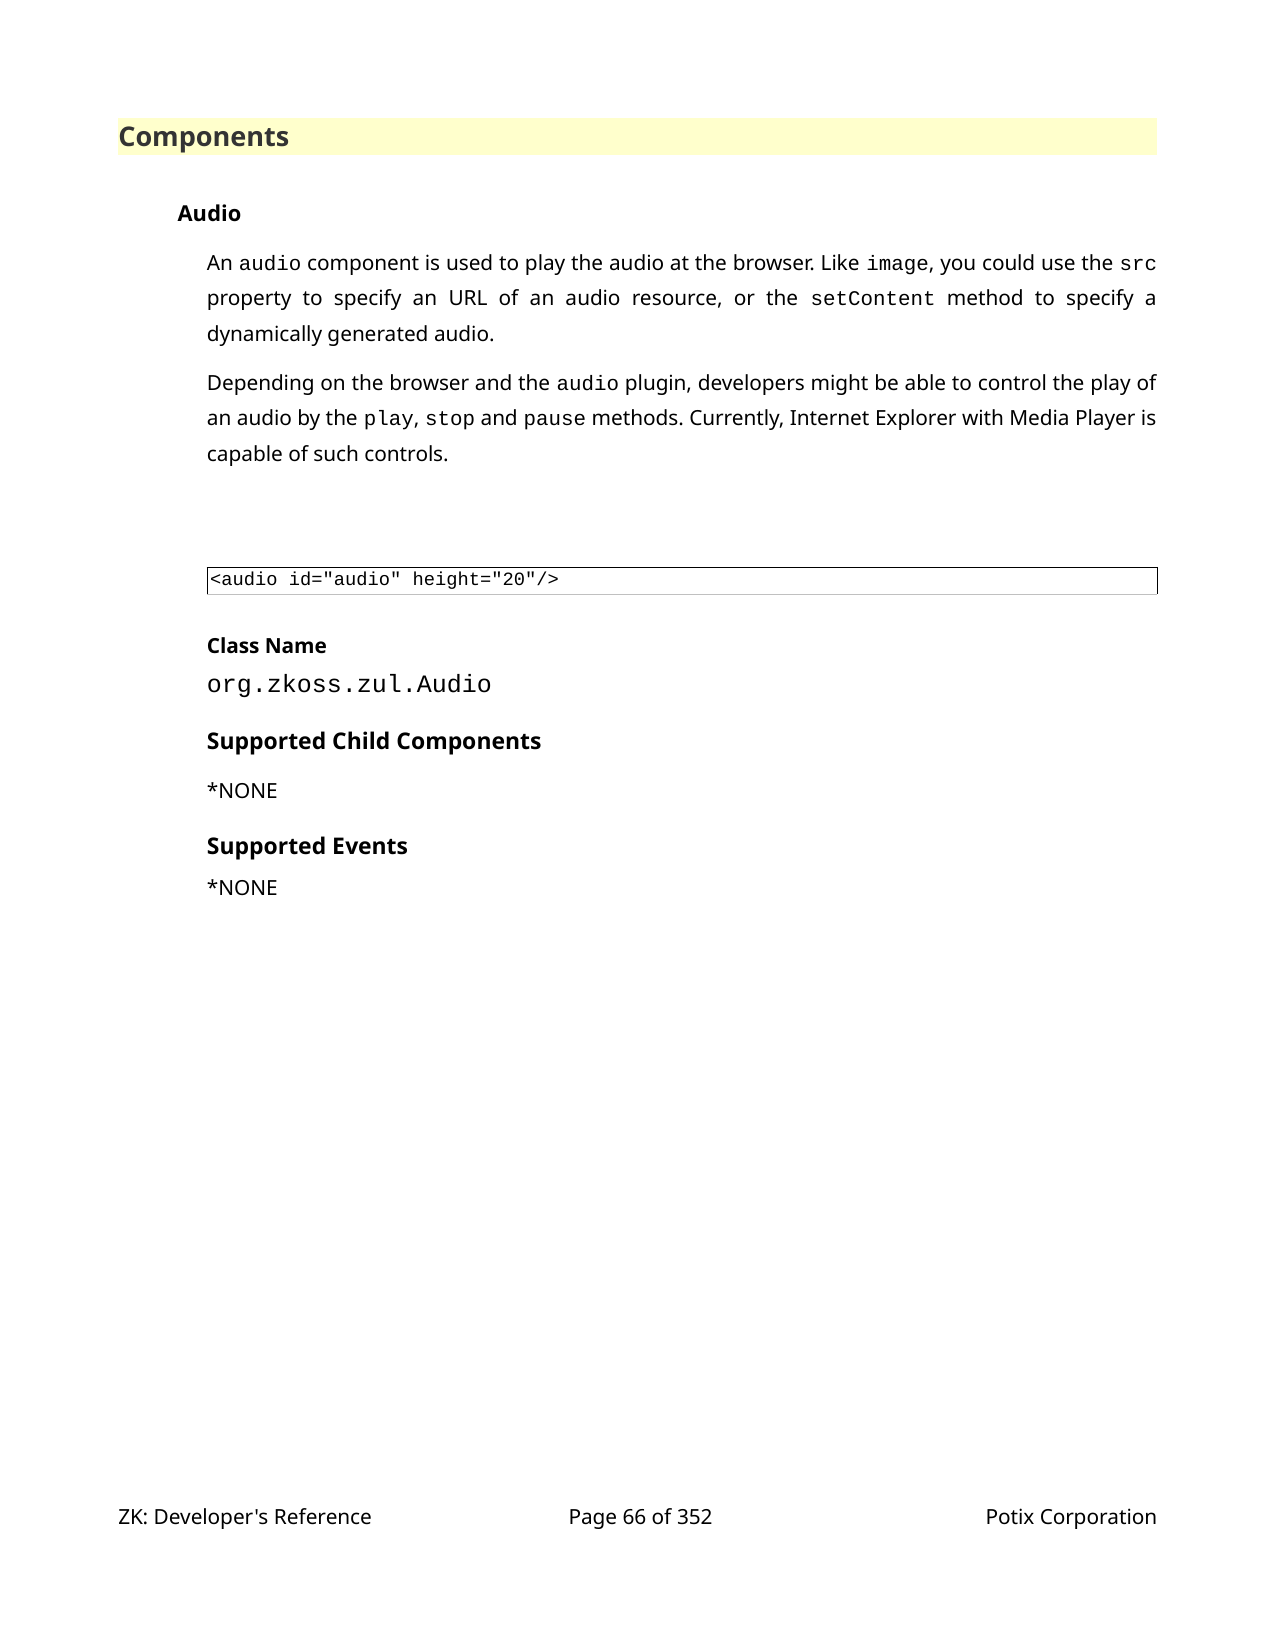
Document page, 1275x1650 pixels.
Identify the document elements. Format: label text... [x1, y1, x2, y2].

subtitle Class Name [207, 631, 1157, 659]
text org.zkoss.zul.Audio [207, 671, 1157, 699]
text <audio id="audio" height="20"/> [208, 568, 1157, 594]
text *NONE [207, 873, 1157, 902]
subtitle Audio [177, 197, 1157, 227]
subtitle Supported Events [207, 830, 1157, 861]
text An audio component is used to play the audio at the browser. Like image, you could use the src property to specify an URL of an audio resource, or the setContent method to specify a dynamically generated audio. [207, 248, 1157, 347]
subtitle Supported Child Components [207, 724, 1157, 756]
text Depending on the browser and the audio plugin, developers might be able to control the play of an audio by the play, stop and pause methods. Currently, Internet Explorer with Media Player is capable of such controls. [207, 368, 1157, 467]
subtitle Components [118, 118, 1157, 155]
text *NONE [207, 776, 1157, 805]
